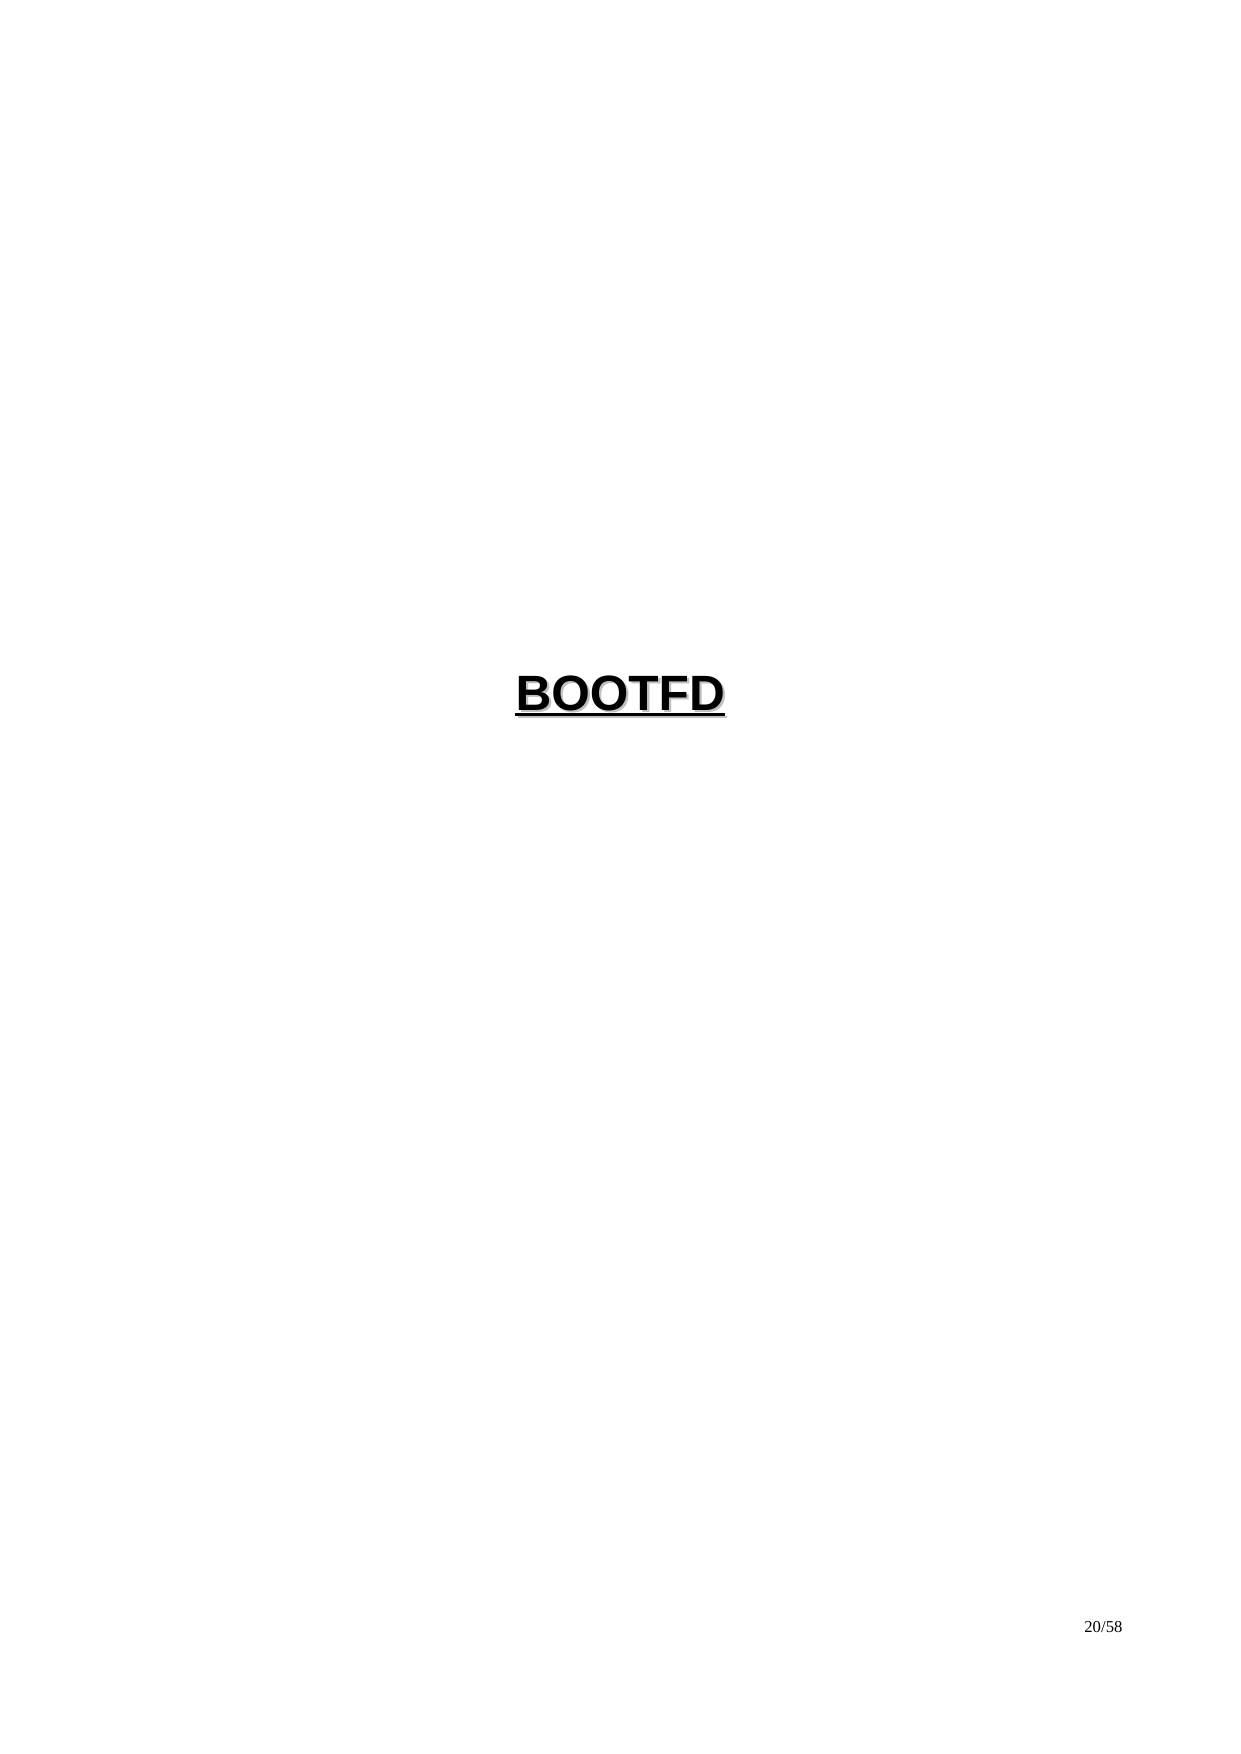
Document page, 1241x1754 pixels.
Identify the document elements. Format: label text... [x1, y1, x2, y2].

subtitle BOOTFD [118, 664, 1122, 721]
